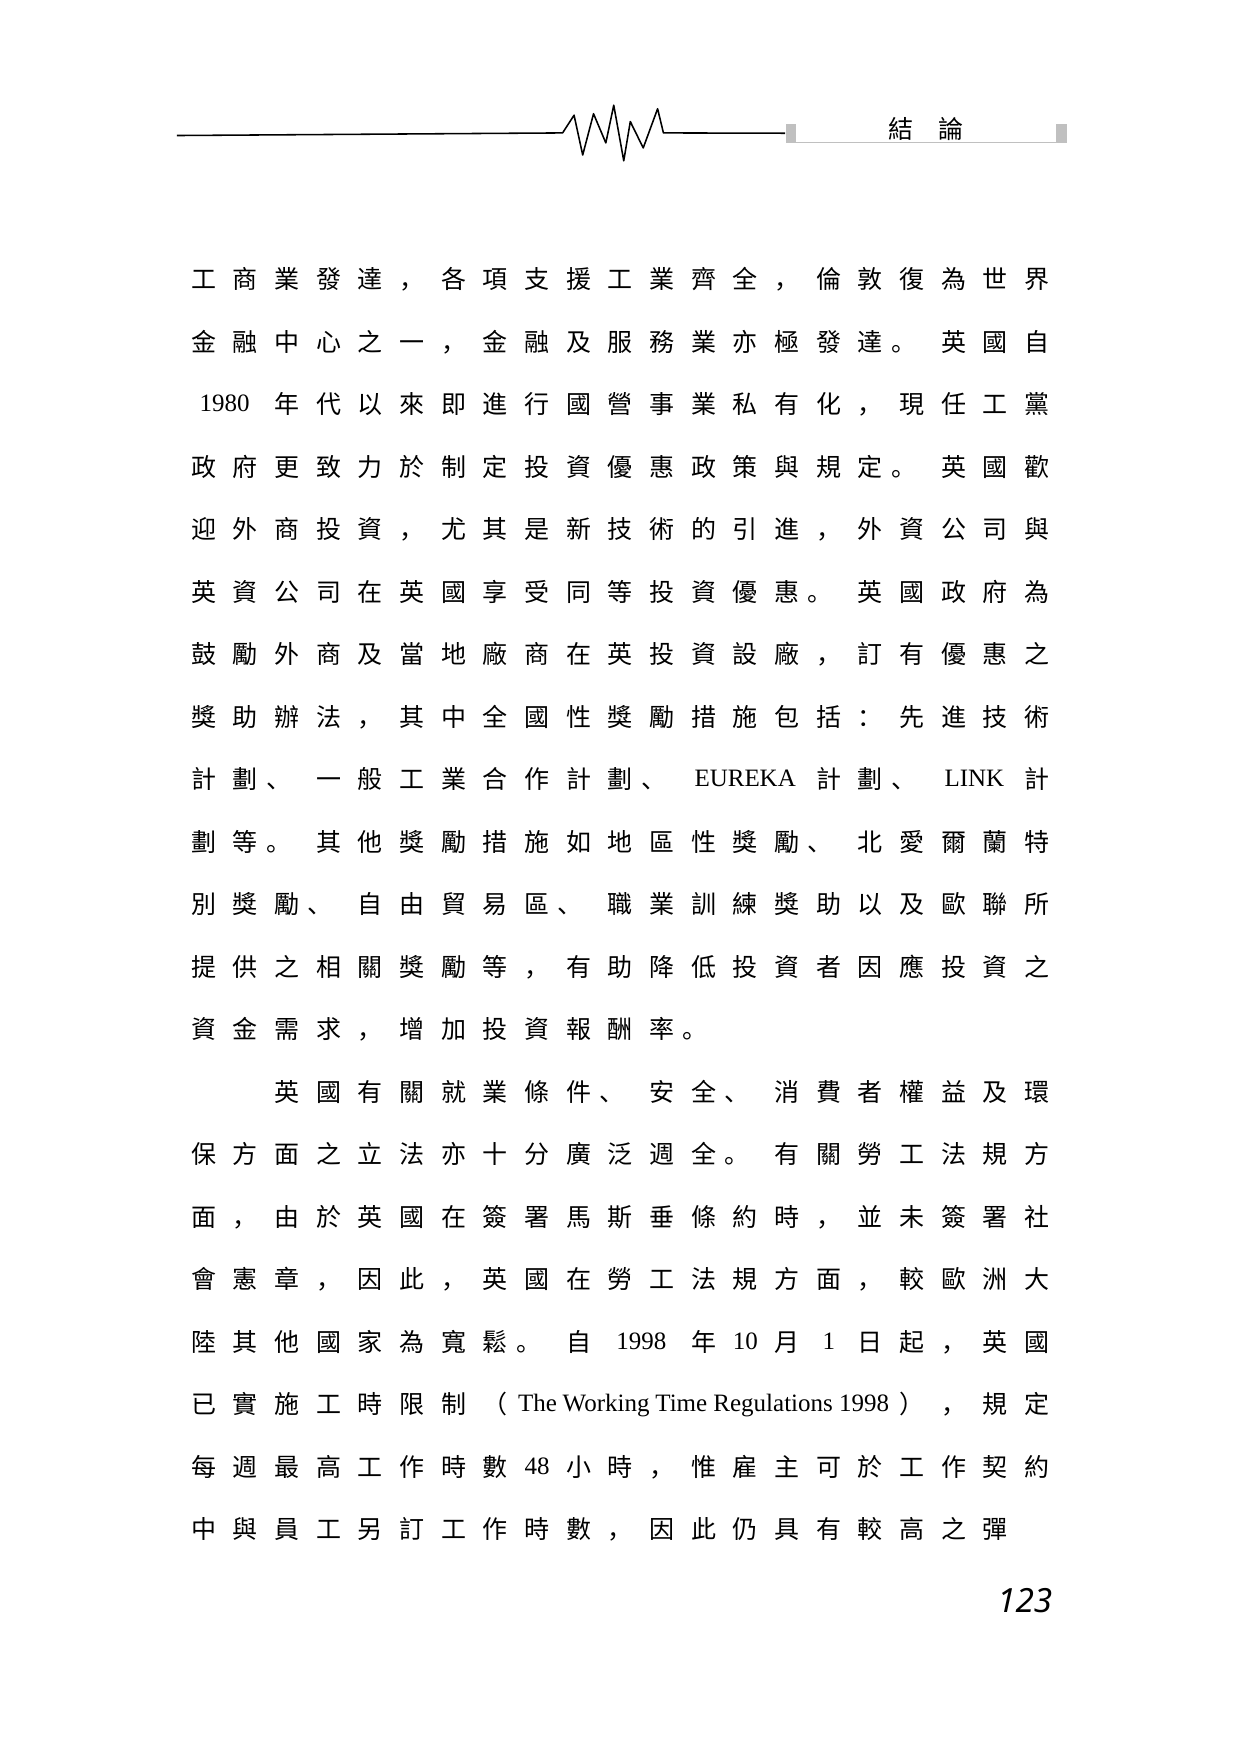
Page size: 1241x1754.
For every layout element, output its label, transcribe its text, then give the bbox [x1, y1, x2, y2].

text 英國有關就業條件、安全、消費者權益及環保方面之立法亦十分廣泛週全。有關勞工法規方面，由於英國在簽署馬斯垂條約時，並未簽署社會憲章，因此，英國在勞工法規方面，較歐洲大陸其他國家為寬鬆。自1998年10月1日起，英國已實施工時限制（The Working Time Regulations 1998），規定每週最高工作時數48小時，惟雇主可於工作契約中與員工另訂工作時數，因此仍具有較高之彈 [183, 1049, 1058, 1549]
text 工商業發達，各項支援工業齊全，倫敦復為世界金融中心之一，金融及服務業亦極發達。英國自1980年代以來即進行國營事業私有化，現任工黨政府更致力於制定投資優惠政策與規定。英國歡迎外商投資，尤其是新技術的引進，外資公司與英資公司在英國享受同等投資優惠。英國政府為鼓勵外商及當地廠商在英投資設廠，訂有優惠之獎助辦法，其中全國性獎勵措施包括：先進技術計劃、一般工業合作計劃、EUREKA計劃、LINK計劃等。其他獎勵措施如地區性獎勵、北愛爾蘭特別獎勵、自由貿易區、職業訓練獎助以及歐聯所提供之相關獎勵等，有助降低投資者因應投資之資金需求，增加投資報酬率。 [183, 236, 1058, 1049]
